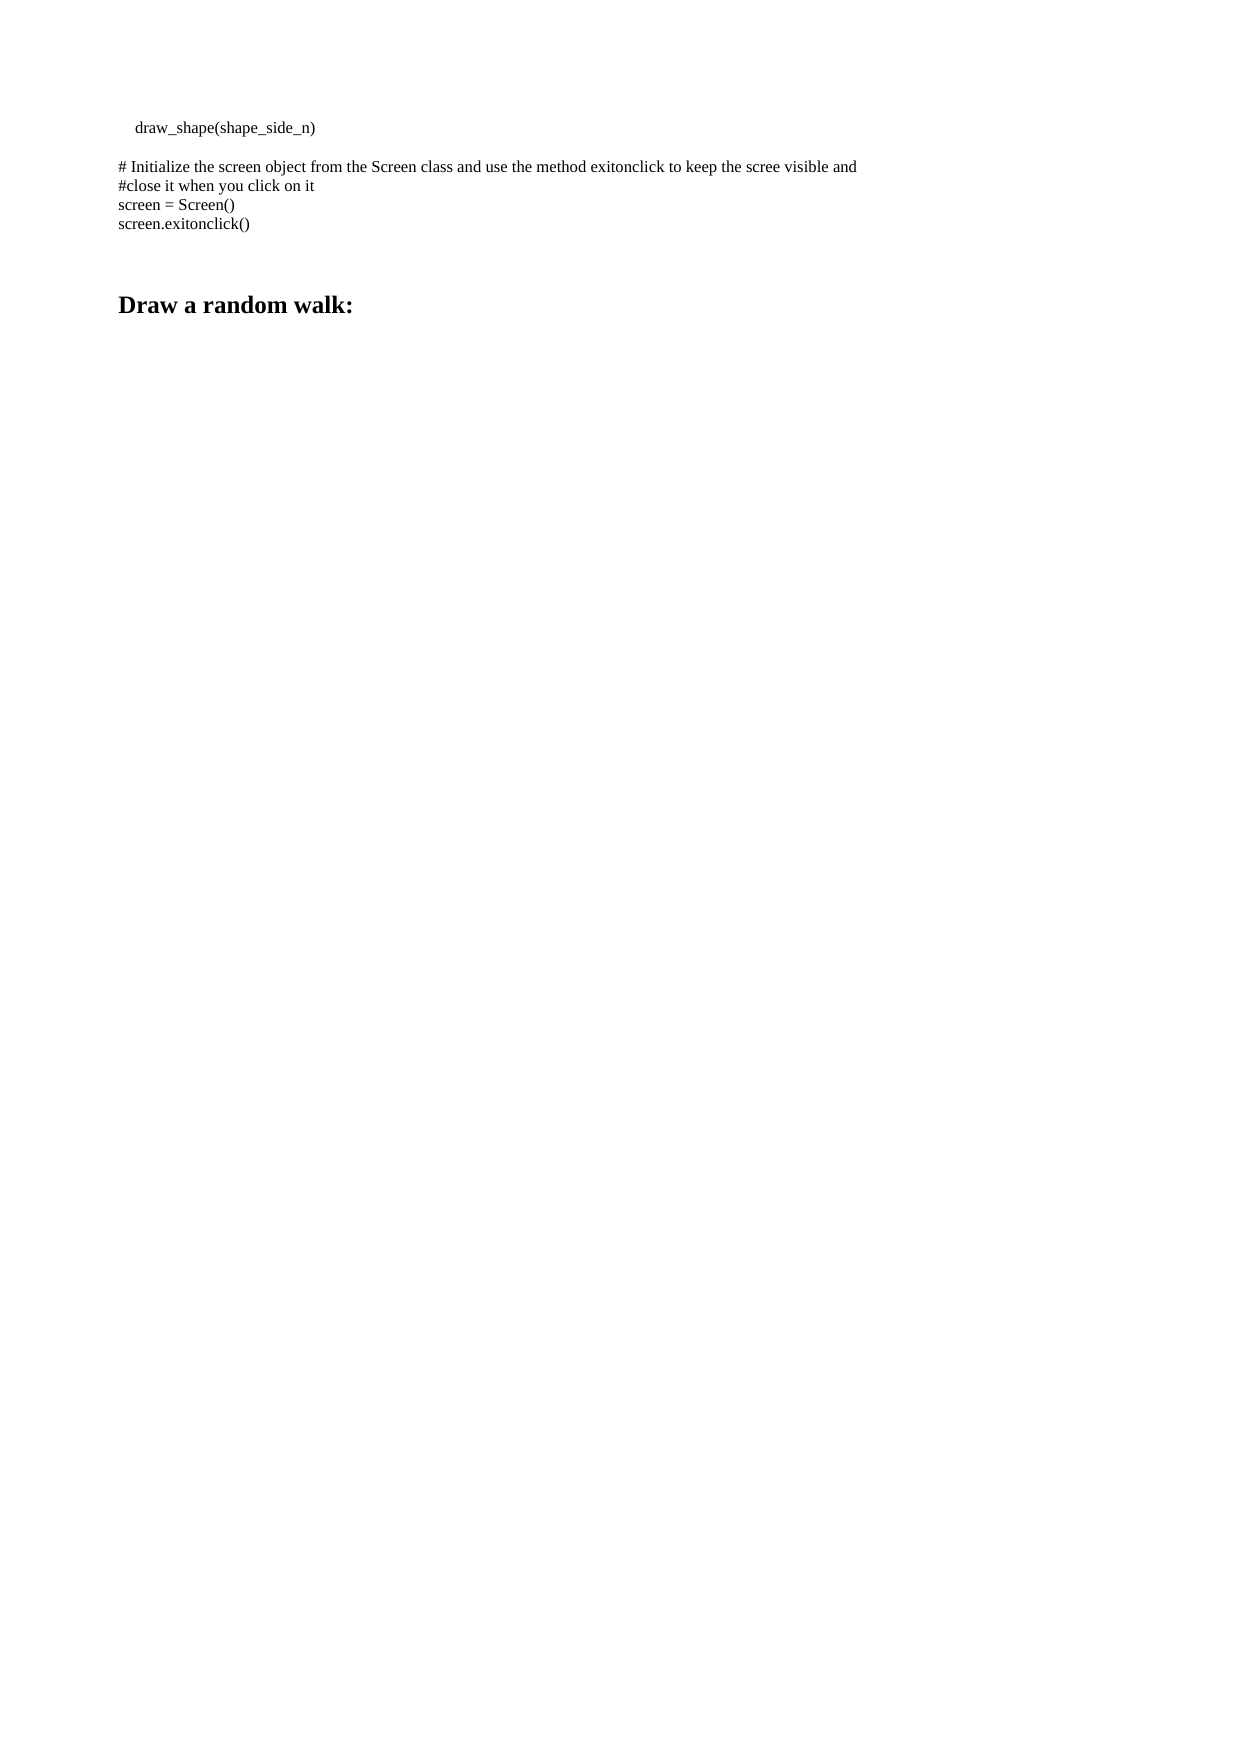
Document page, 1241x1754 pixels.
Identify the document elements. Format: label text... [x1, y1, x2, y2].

text Draw a random walk: [118, 291, 1122, 319]
text #close it when you click on it [118, 176, 1122, 195]
text # Initialize the screen object from the Screen class and use the method exitonclick to keep the scree visible and [118, 156, 1122, 176]
text draw_shape(shape_side_n) [118, 118, 1122, 137]
text screen = Screen() [118, 195, 1122, 214]
text screen.exitonclick() [118, 214, 1122, 233]
